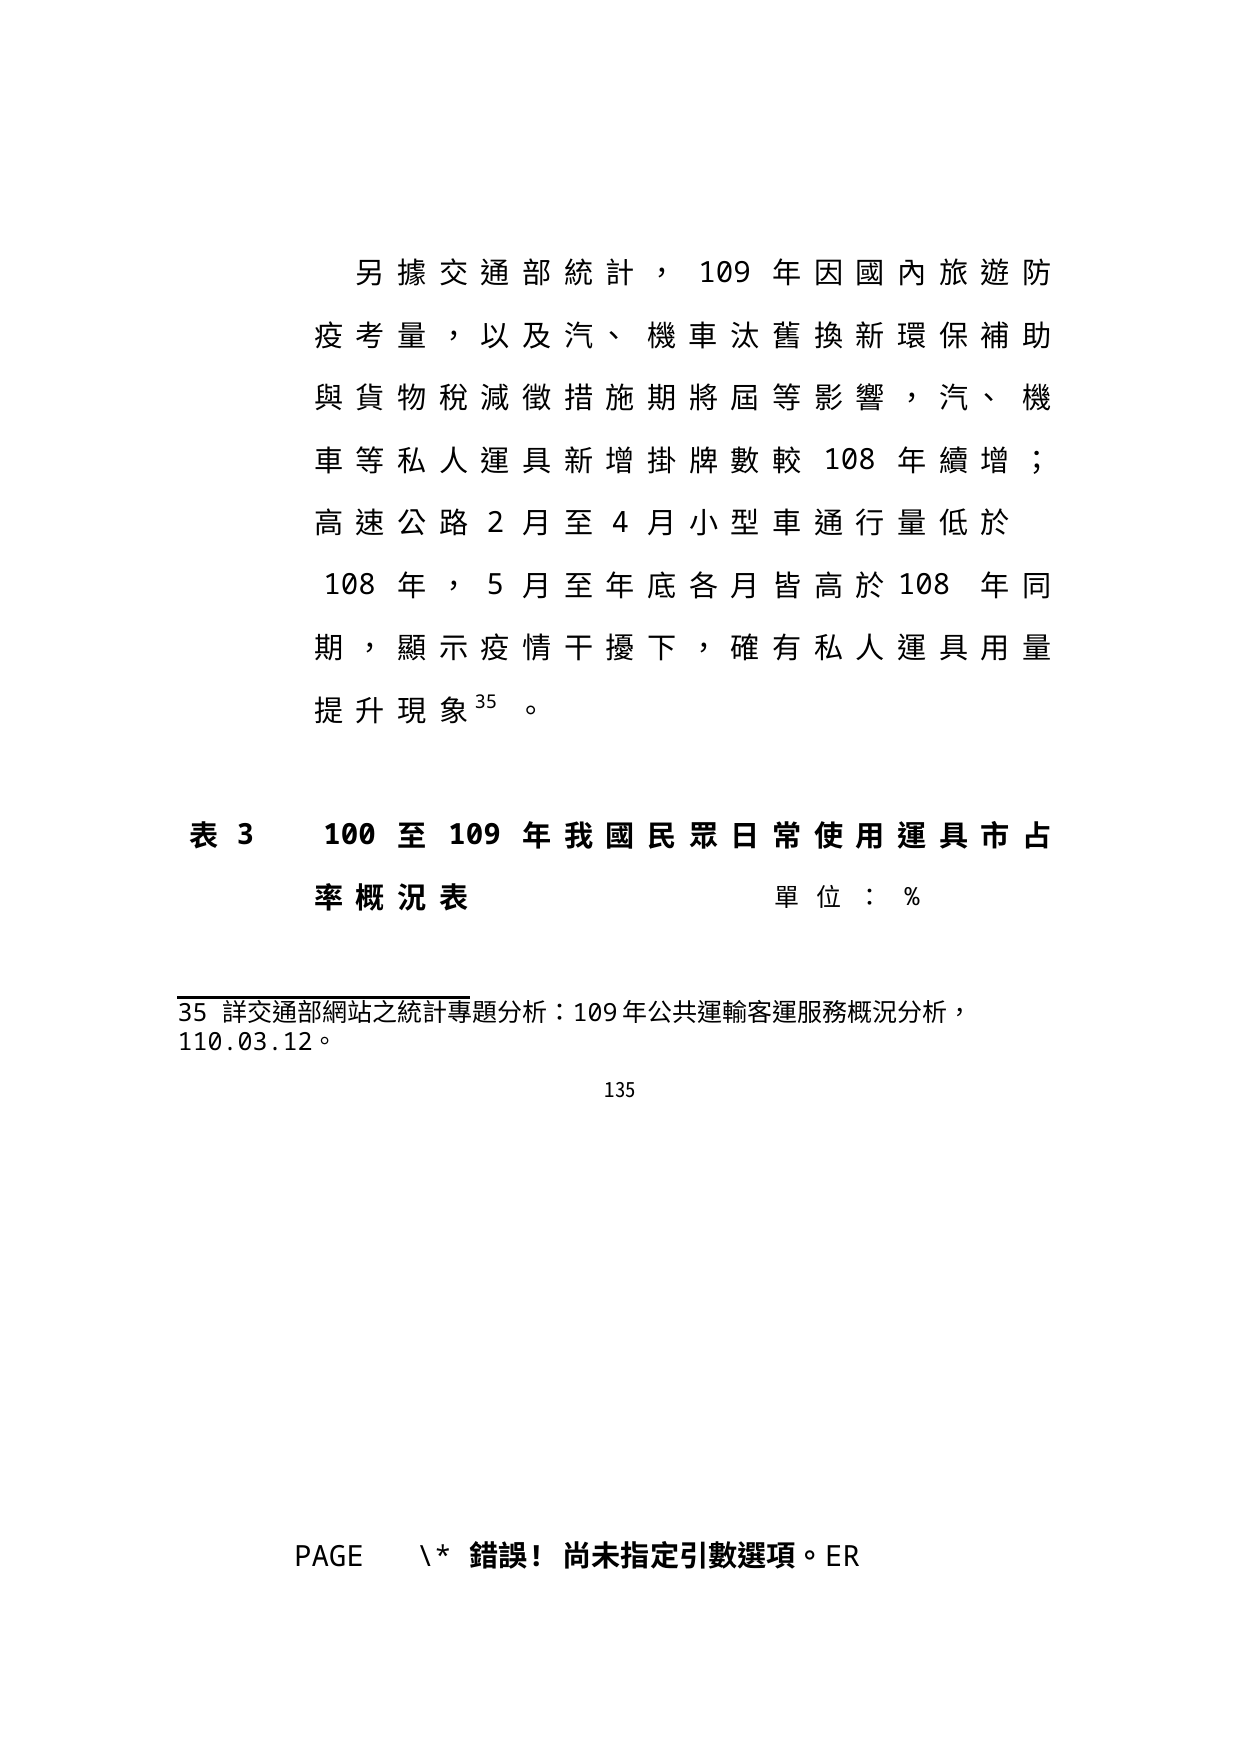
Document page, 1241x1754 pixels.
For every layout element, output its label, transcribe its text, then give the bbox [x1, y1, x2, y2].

text 詳交通部網站之統計專題分析：109年公共運輸客運服務概況分析，110.03.12。 [177, 998, 1063, 1056]
text 另據交通部統計，109年因國內旅遊防疫考量，以及汽、機車汰舊換新環保補助與貨物稅減徵措施期將屆等影響，汽、機車等私人運具新增掛牌數較108年續增；高速公路2月至4月小型車通行量低於108年，5月至年底各月皆高於108 年同期，顯示疫情干擾下，確有私人運具用量提升現象。 [271, 229, 1058, 729]
text 表3 100至109年我國民眾日常使用運具市占率概況表 單位：% [183, 792, 1058, 917]
